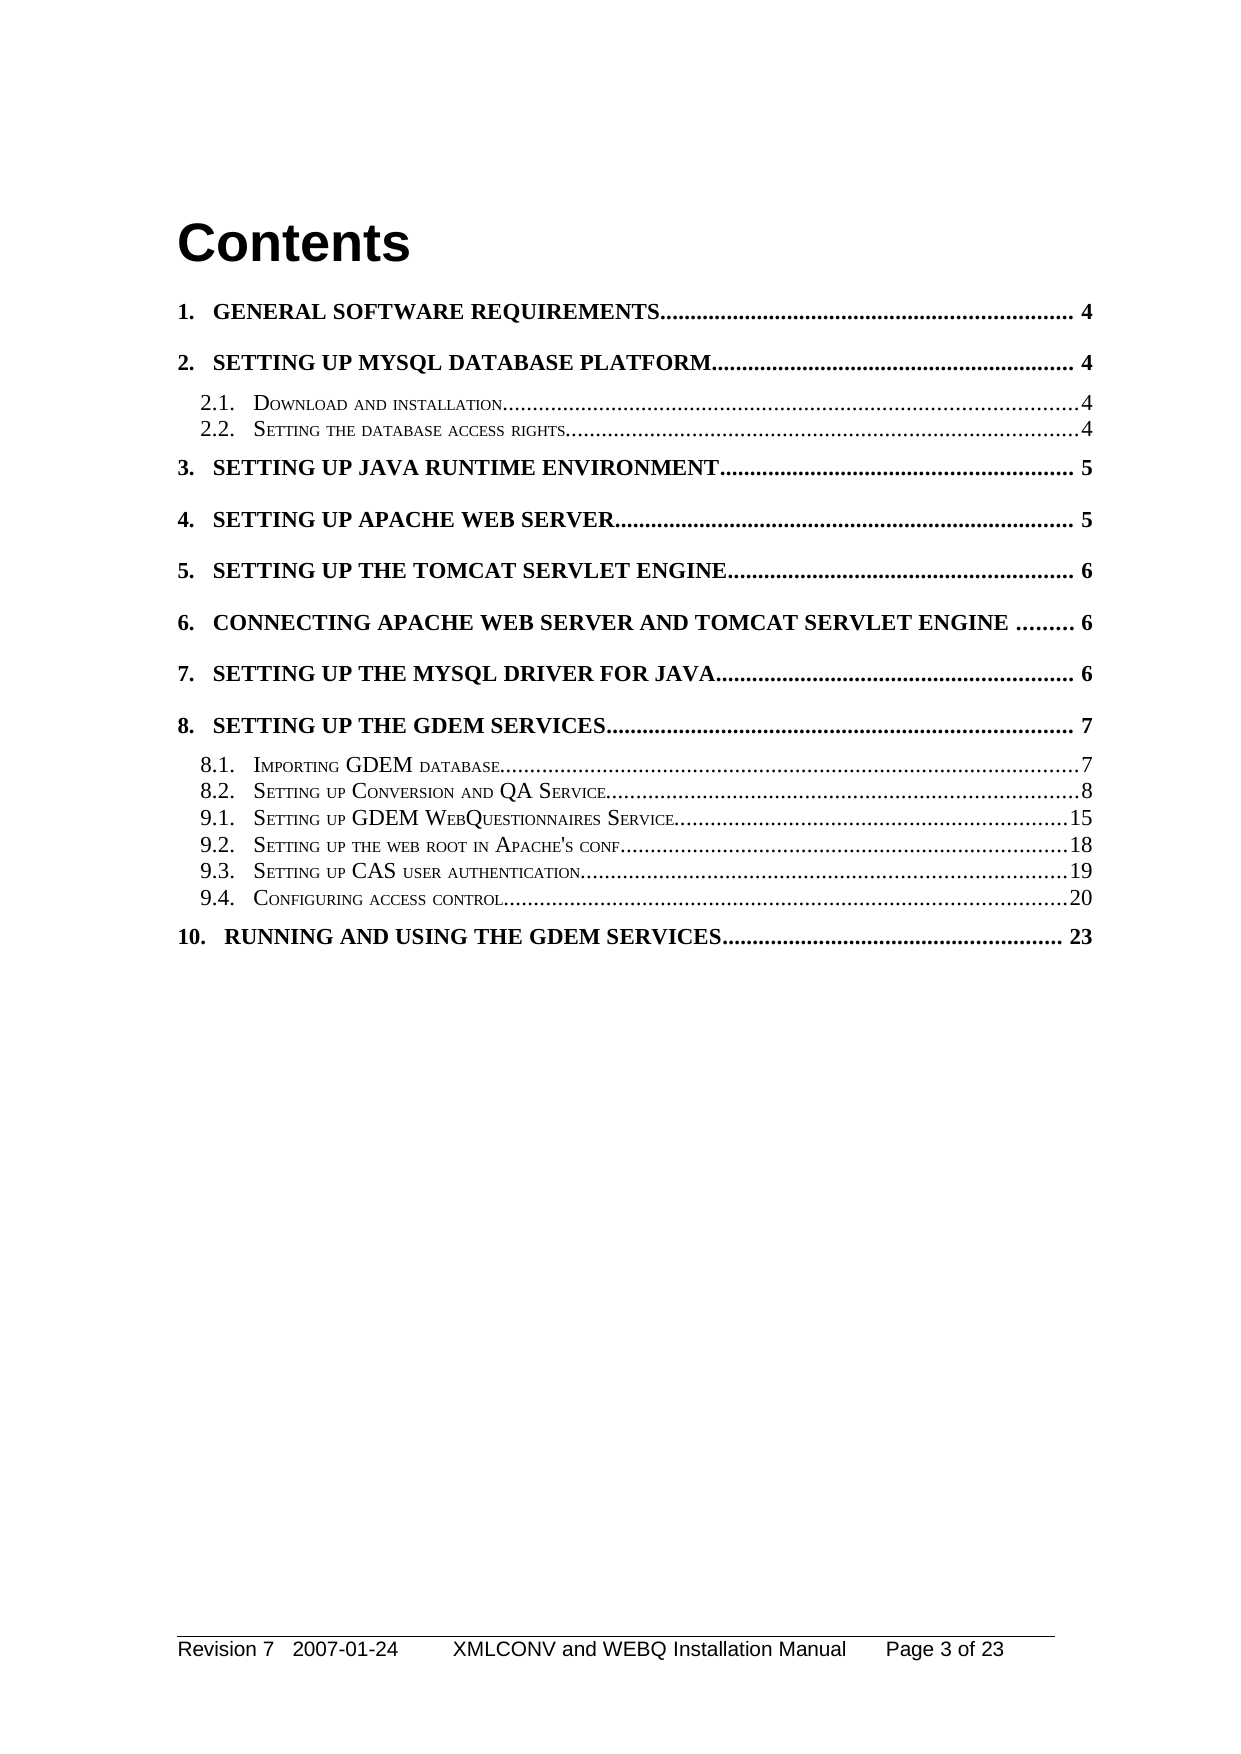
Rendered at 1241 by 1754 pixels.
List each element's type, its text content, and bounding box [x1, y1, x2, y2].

text 9.2. Setting up the web root in Apache's conf 18 [200, 831, 1092, 857]
text 10. Running and using the GDEM services 23 [177, 923, 1092, 949]
text 1. General software requirements 4 [177, 298, 1092, 324]
text 8.1. Importing GDEM database 7 [200, 751, 1092, 777]
text 9.3. Setting up CAS user authentication 19 [200, 857, 1092, 884]
text 2.1. Download and installation 4 [200, 388, 1092, 415]
text 2.2. Setting the database access rights 4 [200, 415, 1092, 441]
text 5. Setting up the Tomcat servlet engine 6 [177, 557, 1092, 584]
text 8. Setting up the GDEM Services 7 [177, 712, 1092, 738]
text 9.4. Configuring access control 20 [200, 884, 1092, 910]
text 6. Connecting Apache web server and Tomcat servlet engine 6 [177, 609, 1092, 635]
subtitle Contents [177, 210, 1092, 273]
text 7. Setting up the MySQL driver for Java 6 [177, 660, 1092, 687]
text 4. Setting up Apache web server 5 [177, 506, 1092, 532]
text 2. Setting up MySQL database platform 4 [177, 349, 1092, 376]
text 3. Setting up Java Runtime Environment 5 [177, 454, 1092, 481]
text 9.1. Setting up GDEM WebQuestionnaires Service 15 [200, 804, 1092, 831]
text 8.2. Setting up Conversion and QA Service 8 [200, 777, 1092, 804]
